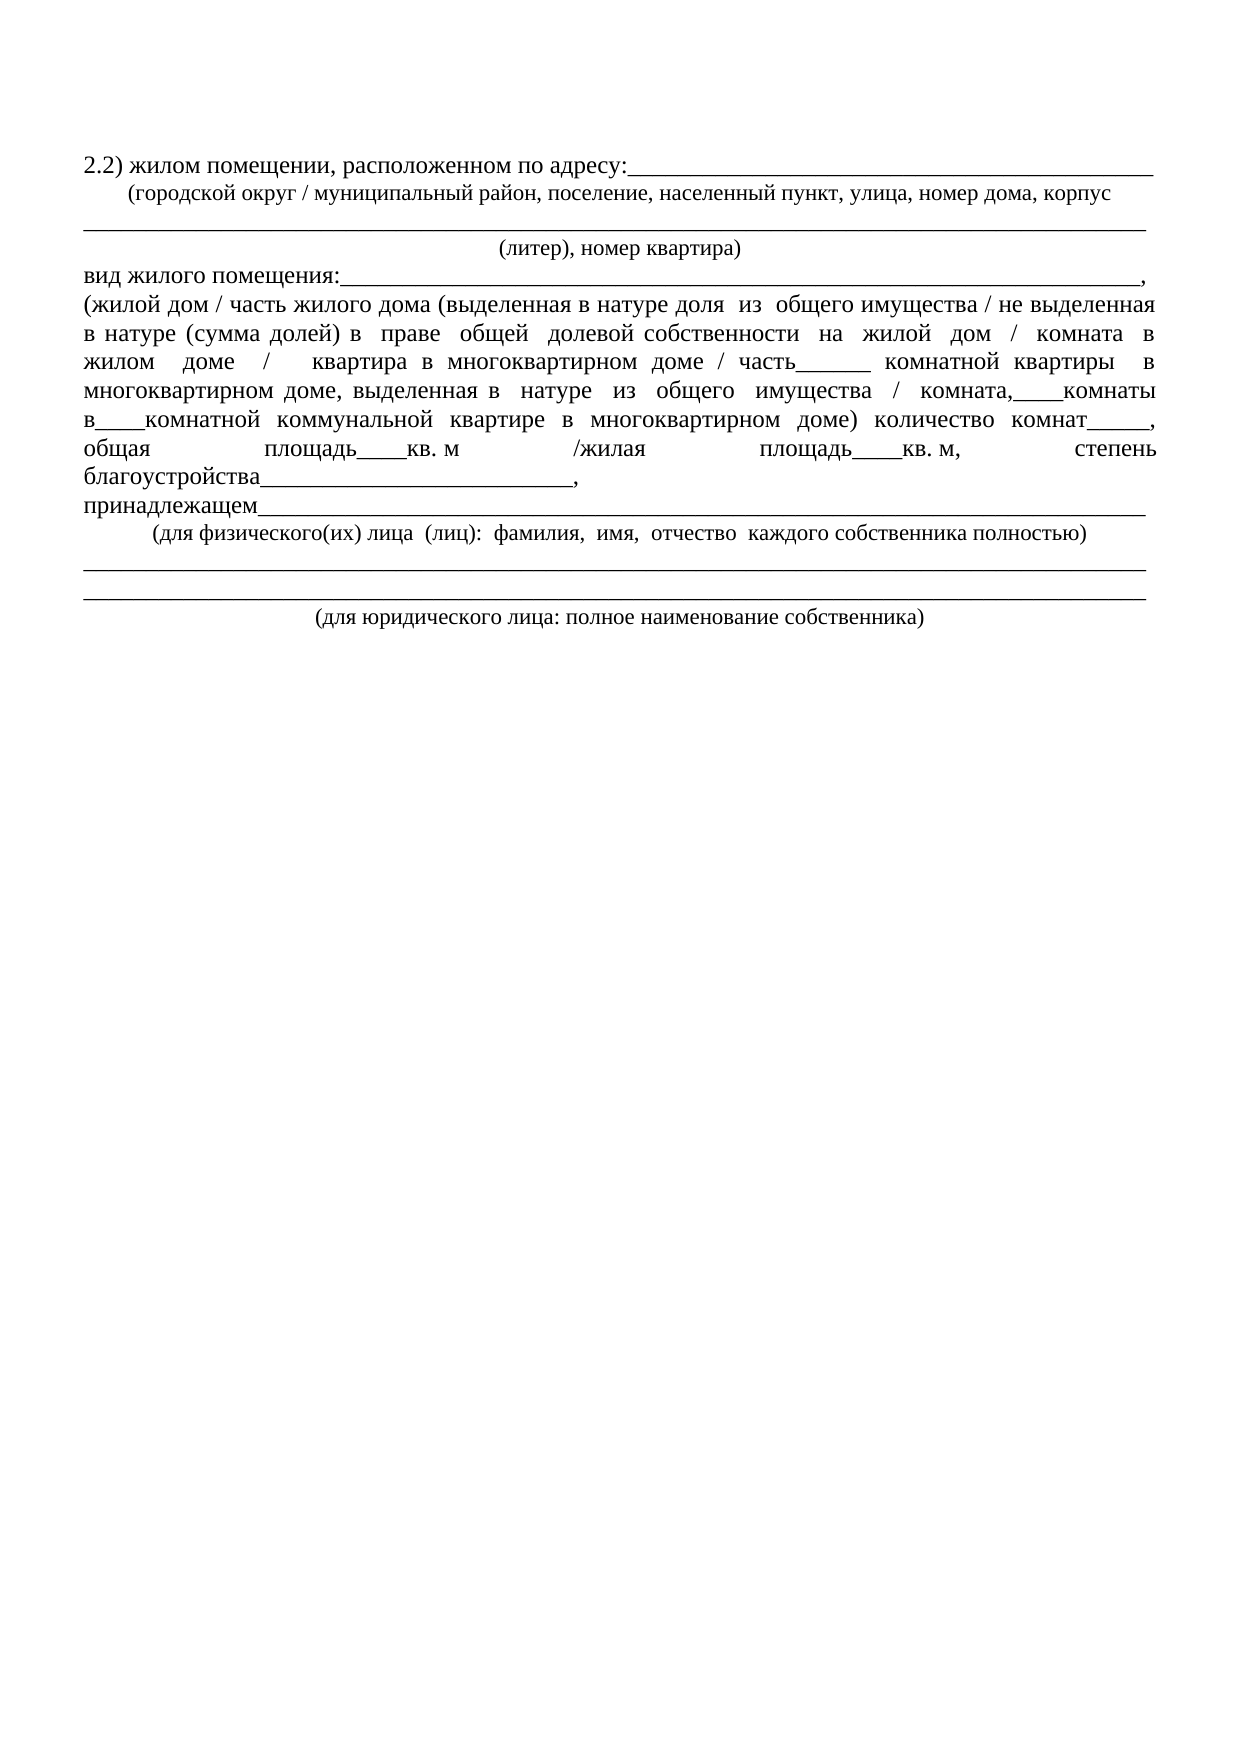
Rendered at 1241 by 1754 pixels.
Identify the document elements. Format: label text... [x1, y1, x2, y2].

text принадлежащем_______________________________________________________________________ [83, 490, 1157, 519]
text _____________________________________________________________________________________ [83, 205, 1157, 234]
text (литер), номер квартира) [83, 234, 1157, 260]
text вид жилого помещения:________________________________________________________________, [83, 260, 1157, 289]
text (городской округ / муниципальный район, поселение, населенный пункт, улица, номер дома, корпус [83, 179, 1157, 205]
text (для юридического лица: полное наименование собственника) [83, 603, 1157, 629]
text (жилой дом / часть жилого дома (выделенная в натуре доля из общего имущества / не выделенная в натуре (сумма долей) в праве общей долевой собственности на жилой дом / комната в жилом доме / квартира в многоквартирном доме / часть______ комнатной квартиры в многоквартирном доме, выделенная в натуре из общего имущества / комната,____комнаты в____комнатной коммунальной квартире в многоквартирном доме) количество комнат_____, общая площадь____кв. м /жилая площадь____кв. м, степень благоустройства_________________________, [83, 289, 1157, 490]
text 2.2) жилом помещении, расположенном по адресу:__________________________________________ [83, 150, 1157, 179]
text _____________________________________________________________________________________ [83, 574, 1157, 603]
text (для физического(их) лица (лиц): фамилия, имя, отчество каждого собственника полностью) [83, 519, 1157, 545]
text _____________________________________________________________________________________ [83, 545, 1157, 574]
